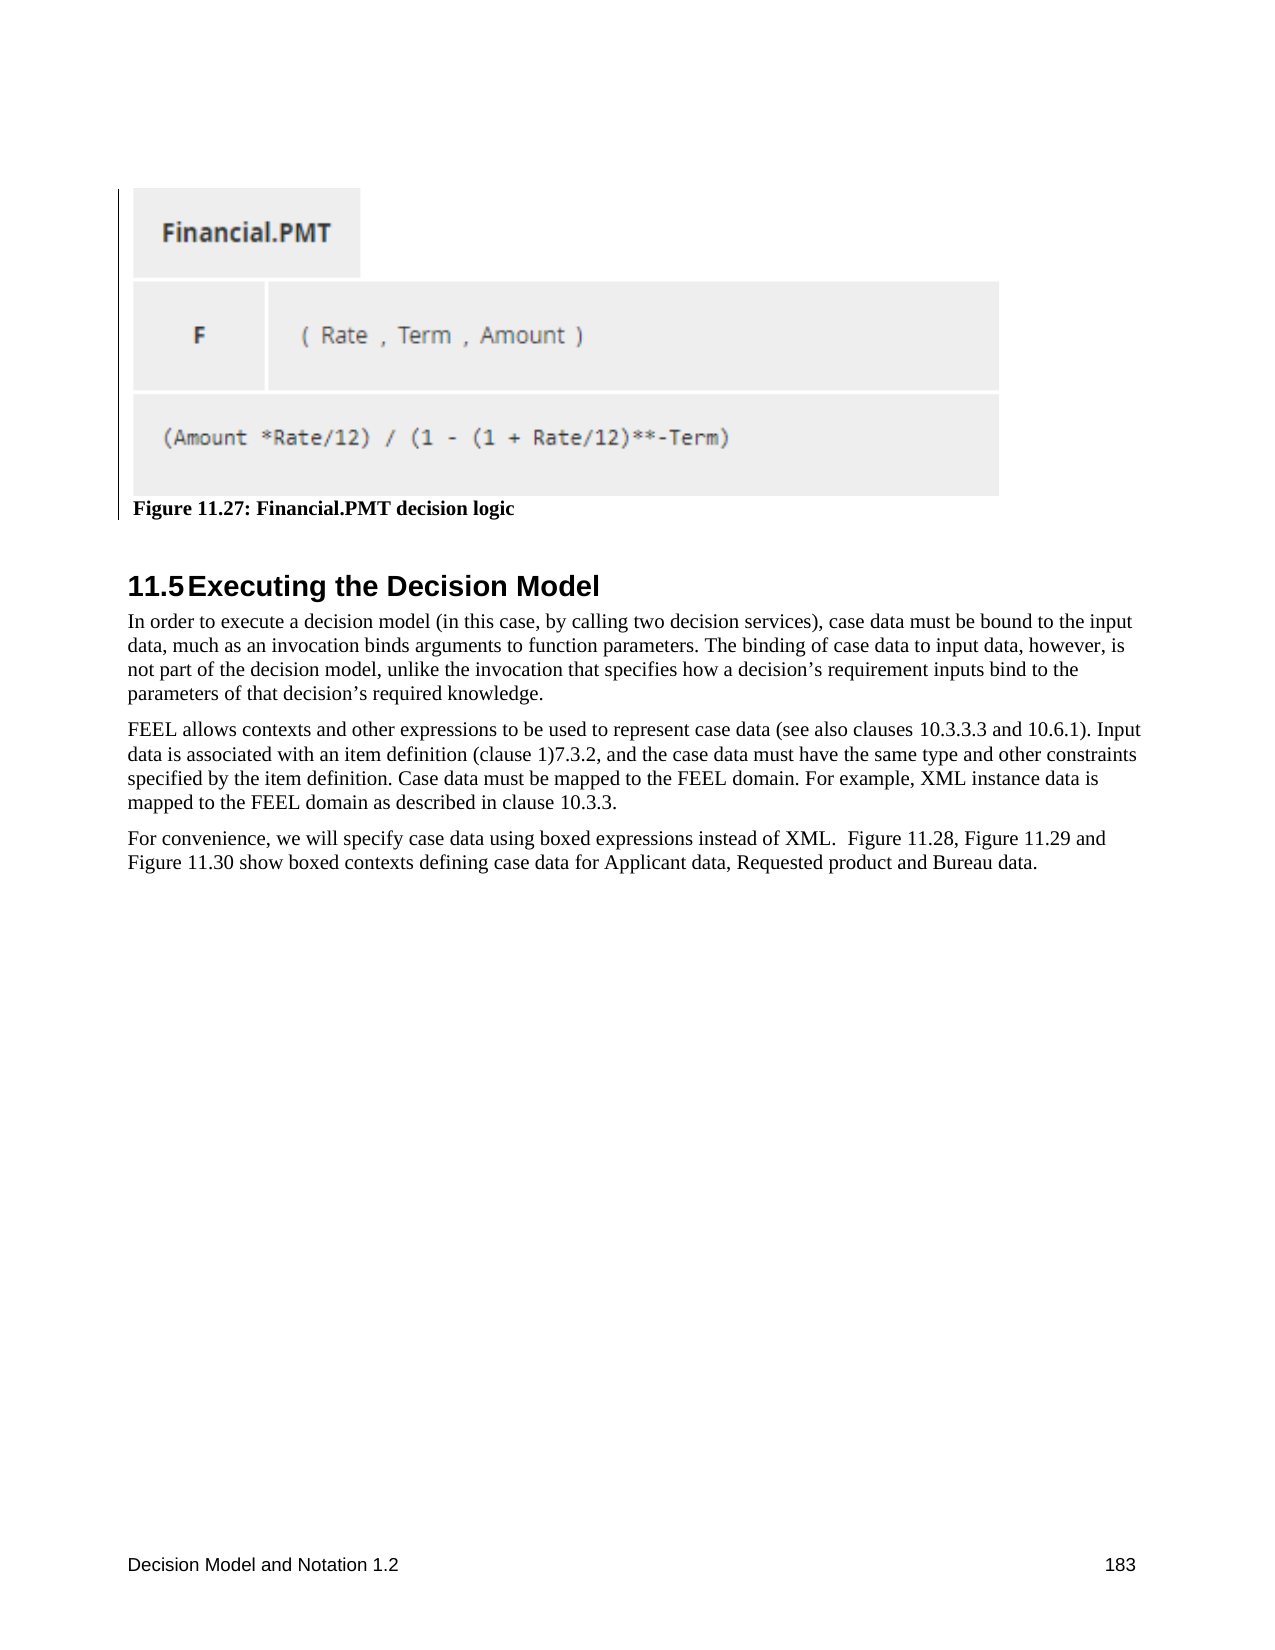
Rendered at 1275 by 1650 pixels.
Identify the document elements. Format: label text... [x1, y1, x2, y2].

picture [132, 188, 1000, 496]
subtitle Executing the Decision Model [127, 569, 1147, 602]
text FEEL allows contexts and other expressions to be used to represent case data (see also clauses 10.3.3.3 and 10.6.1). Input data is associated with an item definition (clause )7.3.2, and the case data must have the same type and other constraints specified by the item definition. Case data must be mapped to the FEEL domain. For example, XML instance data is mapped to the FEEL domain as described in clause 10.3.3. [127, 717, 1147, 814]
text For convenience, we will specify case data using boxed expressions instead of XML. Figure 11.28, Figure 11.29 and Figure 11.30 show boxed contexts defining case data for Applicant data, Requested product and Bureau data. [127, 826, 1147, 874]
text Figure 11.27: Financial.PMT decision logic [133, 496, 999, 520]
text In order to execute a decision model (in this case, by calling two decision services), case data must be bound to the input data, much as an invocation binds arguments to function parameters. The binding of case data to input data, however, is not part of the decision model, unlike the invocation that specifies how a decision’s requirement inputs bind to the parameters of that decision’s required knowledge. [127, 609, 1147, 705]
